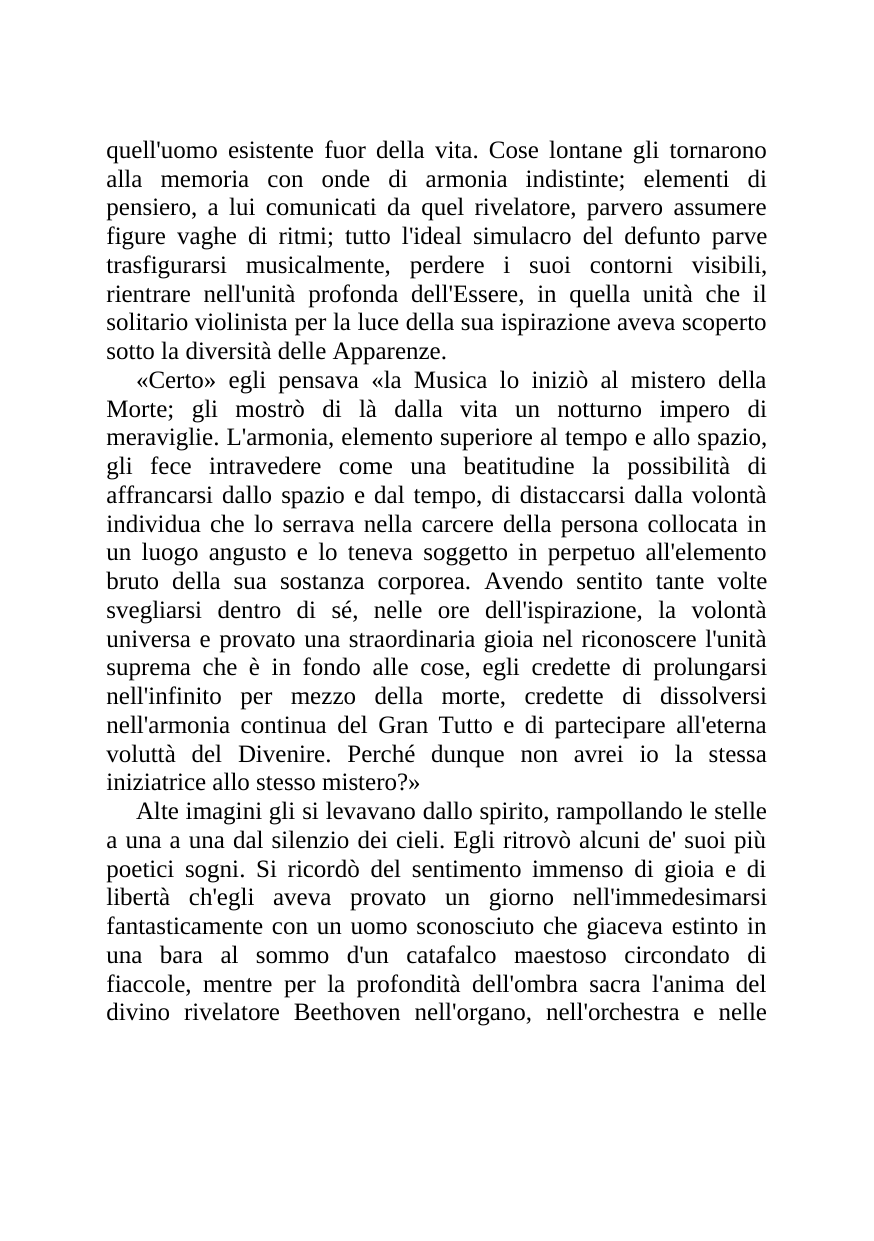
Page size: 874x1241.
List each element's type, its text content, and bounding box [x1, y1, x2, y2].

text quell'uomo esistente fuor della vita. Cose lontane gli tornarono alla memoria con onde di armonia indistinte; elementi di pensiero, a lui comunicati da quel rivelatore, parvero assumere figure vaghe di ritmi; tutto l'ideal simulacro del defunto parve trasfigurarsi musicalmente, perdere i suoi contorni visibili, rientrare nell'unità profonda dell'Essere, in quella unità che il solitario violinista per la luce della sua ispirazione aveva scoperto sotto la diversità delle Apparenze. [106, 135, 768, 365]
text Alte imagini gli si levavano dallo spirito, rampollando le stelle a una a una dal silenzio dei cieli. Egli ritrovò alcuni de' suoi più poetici sogni. Si ricordò del sentimento immenso di gioia e di libertà ch'egli aveva provato un giorno nell'immedesimarsi fantasticamente con un uomo sconosciuto che giaceva estinto in una bara al sommo d'un catafalco maestoso circondato di fiaccole, mentre per la profondità dell'ombra sacra l'anima del divino rivelatore Beethoven nell'organo, nell'orchestra e nelle [106, 796, 768, 1026]
text «Certo» egli pensava «la Musica lo iniziò al mistero della Morte; gli mostrò di là dalla vita un notturno impero di meraviglie. L'armonia, elemento superiore al tempo e allo spazio, gli fece intravedere come una beatitudine la possibilità di affrancarsi dallo spazio e dal tempo, di distaccarsi dalla volontà individua che lo serrava nella carcere della persona collocata in un luogo angusto e lo teneva soggetto in perpetuo all'elemento bruto della sua sostanza corporea. Avendo sentito tante volte svegliarsi dentro di sé, nelle ore dell'ispirazione, la volontà universa e provato una straordinaria gioia nel riconoscere l'unità suprema che è in fondo alle cose, egli credette di prolungarsi nell'infinito per mezzo della morte, credette di dissolversi nell'armonia continua del Gran Tutto e di partecipare all'eterna voluttà del Divenire. Perché dunque non avrei io la stessa iniziatrice allo stesso mistero?» [106, 365, 768, 796]
